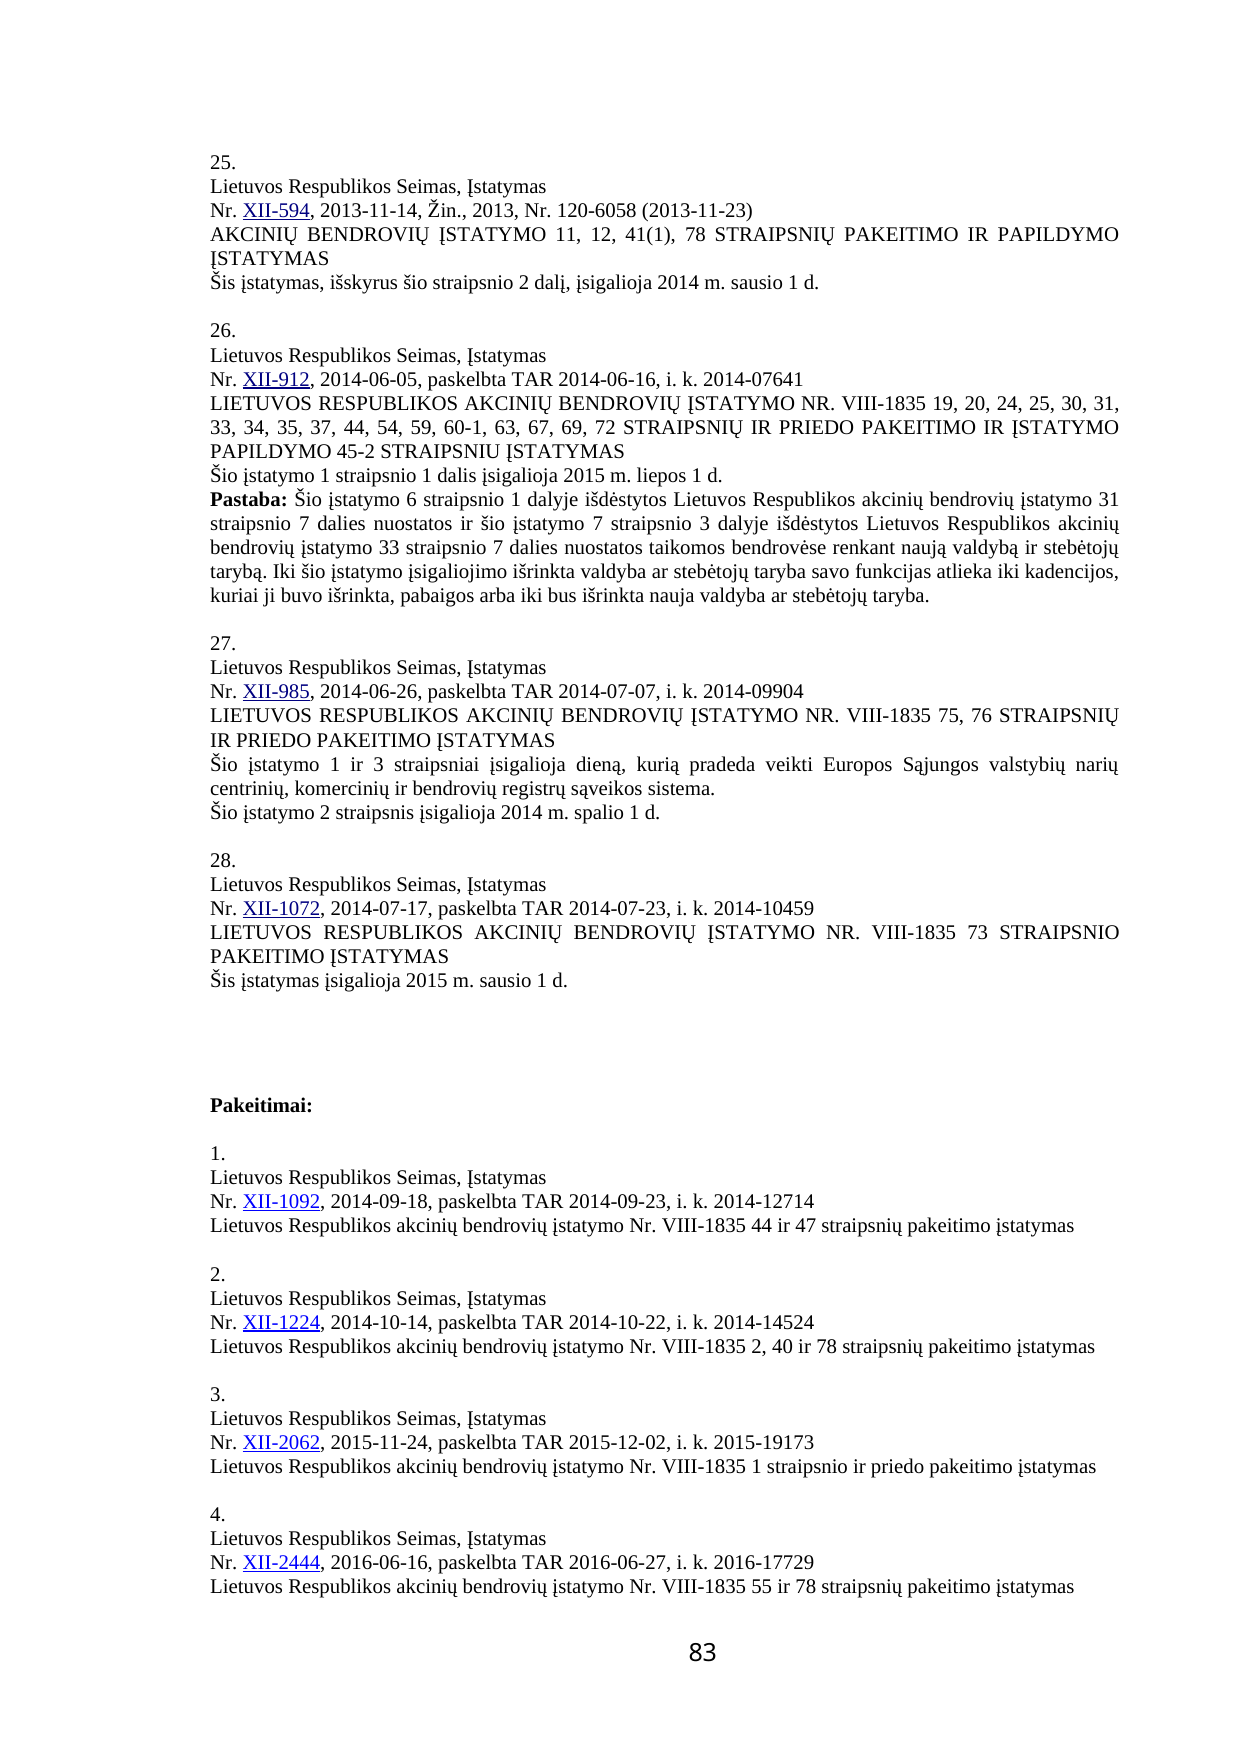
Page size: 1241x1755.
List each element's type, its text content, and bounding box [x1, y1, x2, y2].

text Lietuvos Respublikos akcinių bendrovių įstatymo Nr. VIII-1835 44 ir 47 straipsnių pakeitimo įstatymas [210, 1213, 1120, 1237]
text 3. [210, 1382, 1120, 1406]
text Nr. XII-594, 2013-11-14, Žin., 2013, Nr. 120-6058 (2013-11-23) [210, 198, 1120, 222]
text Lietuvos Respublikos Seimas, Įstatymas [210, 1406, 1120, 1430]
text Nr. XII-1072, 2014-07-17, paskelbta TAR 2014-07-23, i. k. 2014-10459 [210, 896, 1120, 920]
text 28. [210, 848, 1120, 872]
text Nr. XII-2062, 2015-11-24, paskelbta TAR 2015-12-02, i. k. 2015-19173 [210, 1430, 1120, 1454]
text Šio įstatymo 1 straipsnio 1 dalis įsigalioja 2015 m. liepos 1 d. [210, 463, 1120, 487]
text 27. [210, 631, 1120, 655]
text Šio įstatymo 2 straipsnis įsigalioja 2014 m. spalio 1 d. [210, 800, 1120, 824]
text Lietuvos Respublikos Seimas, Įstatymas [210, 655, 1120, 679]
text Lietuvos Respublikos Seimas, Įstatymas [210, 1526, 1120, 1550]
text Lietuvos Respublikos Seimas, Įstatymas [210, 872, 1120, 896]
text Nr. XII-1092, 2014-09-18, paskelbta TAR 2014-09-23, i. k. 2014-12714 [210, 1189, 1120, 1213]
text LIETUVOS RESPUBLIKOS AKCINIŲ BENDROVIŲ ĮSTATYMO NR. VIII-1835 19, 20, 24, 25, 30, 31, 33, 34, 35, 37, 44, 54, 59, 60-1, 63, 67, 69, 72 STRAIPSNIŲ IR PRIEDO PAKEITIMO IR ĮSTATYMO PAPILDYMO 45-2 STRAIPSNIU ĮSTATYMAS [210, 391, 1120, 463]
text Lietuvos Respublikos akcinių bendrovių įstatymo Nr. VIII-1835 1 straipsnio ir priedo pakeitimo įstatymas [210, 1454, 1120, 1478]
text Šis įstatymas įsigalioja 2015 m. sausio 1 d. [210, 968, 1111, 992]
text Nr. XII-985, 2014-06-26, paskelbta TAR 2014-07-07, i. k. 2014-09904 [210, 679, 1120, 703]
text LIETUVOS RESPUBLIKOS AKCINIŲ BENDROVIŲ ĮSTATYMO NR. VIII-1835 75, 76 STRAIPSNIŲ IR PRIEDO PAKEITIMO ĮSTATYMAS [210, 703, 1120, 752]
text 1. [210, 1141, 1120, 1165]
text Lietuvos Respublikos Seimas, Įstatymas [210, 342, 1120, 367]
text Nr. XII-1224, 2014-10-14, paskelbta TAR 2014-10-22, i. k. 2014-14524 [210, 1310, 1120, 1334]
text Nr. XII-2444, 2016-06-16, paskelbta TAR 2016-06-27, i. k. 2016-17729 [210, 1550, 1120, 1574]
text Pakeitimai: [210, 1093, 1120, 1117]
text Lietuvos Respublikos akcinių bendrovių įstatymo Nr. VIII-1835 55 ir 78 straipsnių pakeitimo įstatymas [210, 1574, 1120, 1598]
text 25. [210, 150, 1120, 174]
text 26. [210, 318, 1120, 342]
text Lietuvos Respublikos akcinių bendrovių įstatymo Nr. VIII-1835 2, 40 ir 78 straipsnių pakeitimo įstatymas [210, 1334, 1120, 1358]
text Lietuvos Respublikos Seimas, Įstatymas [210, 1165, 1120, 1189]
text AKCINIŲ BENDROVIŲ ĮSTATYMO 11, 12, 41(1), 78 STRAIPSNIŲ PAKEITIMO IR PAPILDYMO ĮSTATYMAS [210, 222, 1120, 270]
text Šio įstatymo 1 ir 3 straipsniai įsigalioja dieną, kurią pradeda veikti Europos Sąjungos valstybių narių centrinių, komercinių ir bendrovių registrų sąveikos sistema. [210, 752, 1120, 800]
text Pastaba: Šio įstatymo 6 straipsnio 1 dalyje išdėstytos Lietuvos Respublikos akcinių bendrovių įstatymo 31 straipsnio 7 dalies nuostatos ir šio įstatymo 7 straipsnio 3 dalyje išdėstytos Lietuvos Respublikos akcinių bendrovių įstatymo 33 straipsnio 7 dalies nuostatos taikomos bendrovėse renkant naują valdybą ir stebėtojų tarybą. Iki šio įstatymo įsigaliojimo išrinkta valdyba ar stebėtojų taryba savo funkcijas atlieka iki kadencijos, kuriai ji buvo išrinkta, pabaigos arba iki bus išrinkta nauja valdyba ar stebėtojų taryba. [210, 487, 1120, 607]
text 4. [210, 1502, 1120, 1526]
text Nr. XII-912, 2014-06-05, paskelbta TAR 2014-06-16, i. k. 2014-07641 [210, 367, 1120, 391]
text Lietuvos Respublikos Seimas, Įstatymas [210, 174, 1120, 198]
text 2. [210, 1262, 1120, 1286]
text Šis įstatymas, išskyrus šio straipsnio 2 dalį, įsigalioja 2014 m. sausio 1 d. [210, 270, 1120, 294]
text LIETUVOS RESPUBLIKOS AKCINIŲ BENDROVIŲ ĮSTATYMO NR. VIII-1835 73 STRAIPSNIO PAKEITIMO ĮSTATYMAS [210, 920, 1120, 968]
text Lietuvos Respublikos Seimas, Įstatymas [210, 1286, 1120, 1310]
